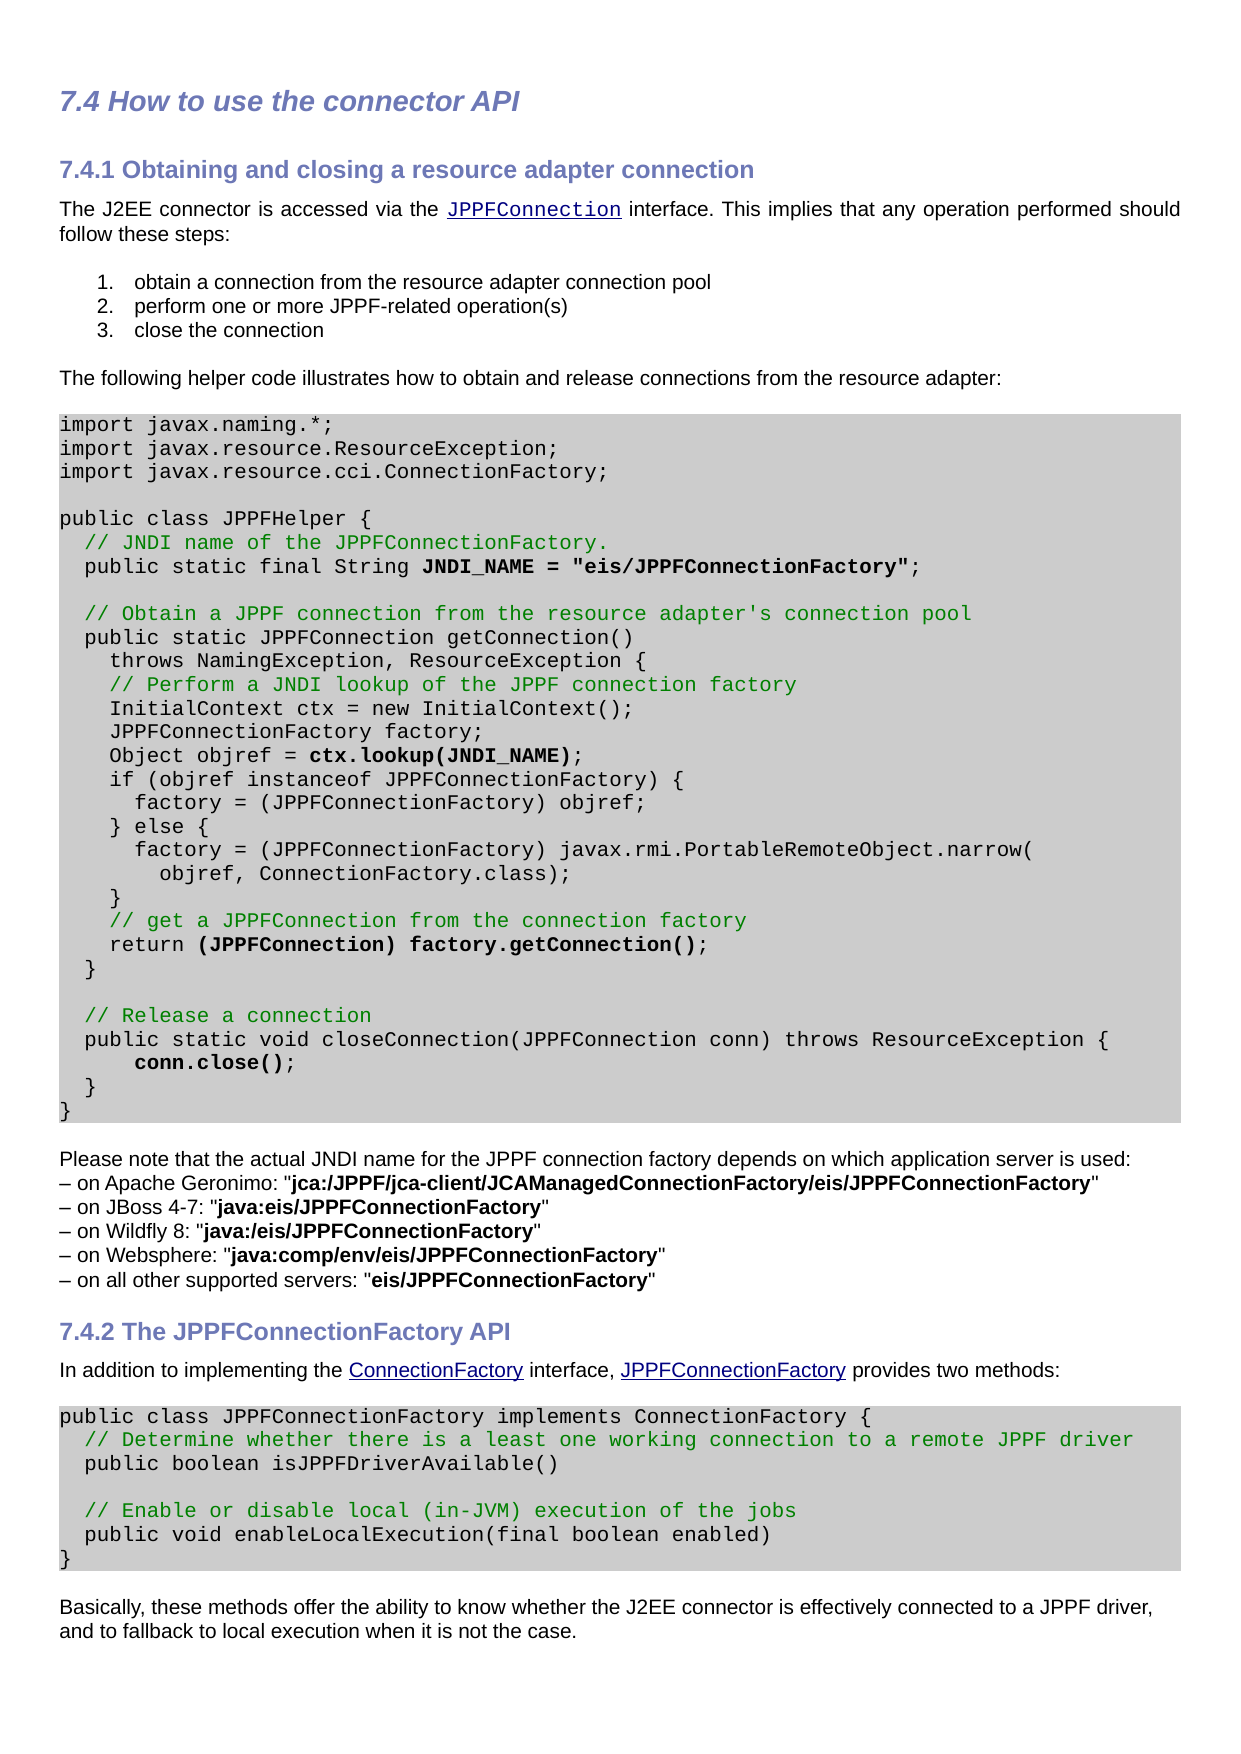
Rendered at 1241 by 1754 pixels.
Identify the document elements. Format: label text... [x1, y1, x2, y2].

text } [59, 1547, 1181, 1571]
text // Determine whether there is a least one working connection to a remote JPPF driver [59, 1429, 1181, 1453]
text } else { [59, 816, 1181, 839]
subtitle The JPPFConnectionFactory API [59, 1316, 1181, 1345]
list on Websphere: "java:comp/env/eis/JPPFConnectionFactory" [59, 1243, 1181, 1267]
list obtain a connection from the resource adapter connection pool [97, 270, 1181, 294]
text Object objref = ctx.lookup(JNDI_NAME); [59, 745, 1181, 768]
text import javax.naming.*; [59, 414, 1181, 437]
text factory = (JPPFConnectionFactory) objref; [59, 792, 1181, 816]
text public void enableLocalExecution(final boolean enabled) [59, 1524, 1181, 1547]
text The following helper code illustrates how to obtain and release connections from the resource adapter: [59, 366, 1181, 390]
text The J2EE connector is accessed via the JPPFConnection interface. This implies that any operation performed should follow these steps: [59, 196, 1181, 246]
text objref, ConnectionFactory.class); [59, 863, 1181, 887]
text } [59, 887, 1181, 910]
text // Obtain a JPPF connection from the resource adapter's connection pool [59, 603, 1181, 627]
text InitialContext ctx = new InitialContext(); [59, 698, 1181, 721]
text // Enable or disable local (in-JVM) execution of the jobs [59, 1500, 1181, 1524]
text } [59, 958, 1181, 981]
text factory = (JPPFConnectionFactory) javax.rmi.PortableRemoteObject.narrow( [59, 839, 1181, 863]
subtitle How to use the connector API [59, 84, 1181, 118]
text public static void closeConnection(JPPFConnection conn) throws ResourceException { [59, 1029, 1181, 1052]
subtitle Obtaining and closing a resource adapter connection [59, 155, 1181, 184]
text // Perform a JNDI lookup of the JPPF connection factory [59, 674, 1181, 698]
text // Release a connection [59, 1005, 1181, 1029]
text conn.close(); [59, 1052, 1181, 1076]
text Please note that the actual JNDI name for the JPPF connection factory depends on which application server is used: [59, 1147, 1181, 1171]
text public class JPPFConnectionFactory implements ConnectionFactory { [59, 1406, 1181, 1429]
text Basically, these methods offer the ability to know whether the J2EE connector is effectively connected to a JPPF driver, and to fallback to local execution when it is not the case. [59, 1595, 1181, 1643]
list close the connection [97, 318, 1181, 342]
text } [59, 1076, 1181, 1099]
text public boolean isJPPFDriverAvailable() [59, 1453, 1181, 1477]
text throws NamingException, ResourceException { [59, 650, 1181, 674]
text // JNDI name of the JPPFConnectionFactory. [59, 532, 1181, 556]
text import javax.resource.cci.ConnectionFactory; [59, 461, 1181, 485]
text public static final String JNDI_NAME = "eis/JPPFConnectionFactory"; [59, 556, 1181, 579]
list on Wildfly 8: "java:/eis/JPPFConnectionFactory" [59, 1219, 1181, 1243]
text In addition to implementing the ConnectionFactory interface, JPPFConnectionFactory provides two methods: [59, 1358, 1181, 1382]
text public static JPPFConnection getConnection() [59, 627, 1181, 650]
text JPPFConnectionFactory factory; [59, 721, 1181, 745]
text // get a JPPFConnection from the connection factory [59, 910, 1181, 934]
text if (objref instanceof JPPFConnectionFactory) { [59, 768, 1181, 792]
list on Apache Geronimo: "jca:/JPPF/jca-client/JCAManagedConnectionFactory/eis/JPPFConnectionFactory" [59, 1171, 1181, 1195]
text } [59, 1099, 1181, 1123]
list perform one or more JPPF-related operation(s) [97, 294, 1181, 318]
text return (JPPFConnection) factory.getConnection(); [59, 934, 1181, 958]
list on all other supported servers: "eis/JPPFConnectionFactory" [59, 1267, 1181, 1291]
text public class JPPFHelper { [59, 508, 1181, 532]
list on JBoss 4-7: "java:eis/JPPFConnectionFactory" [59, 1195, 1181, 1219]
text import javax.resource.ResourceException; [59, 437, 1181, 461]
